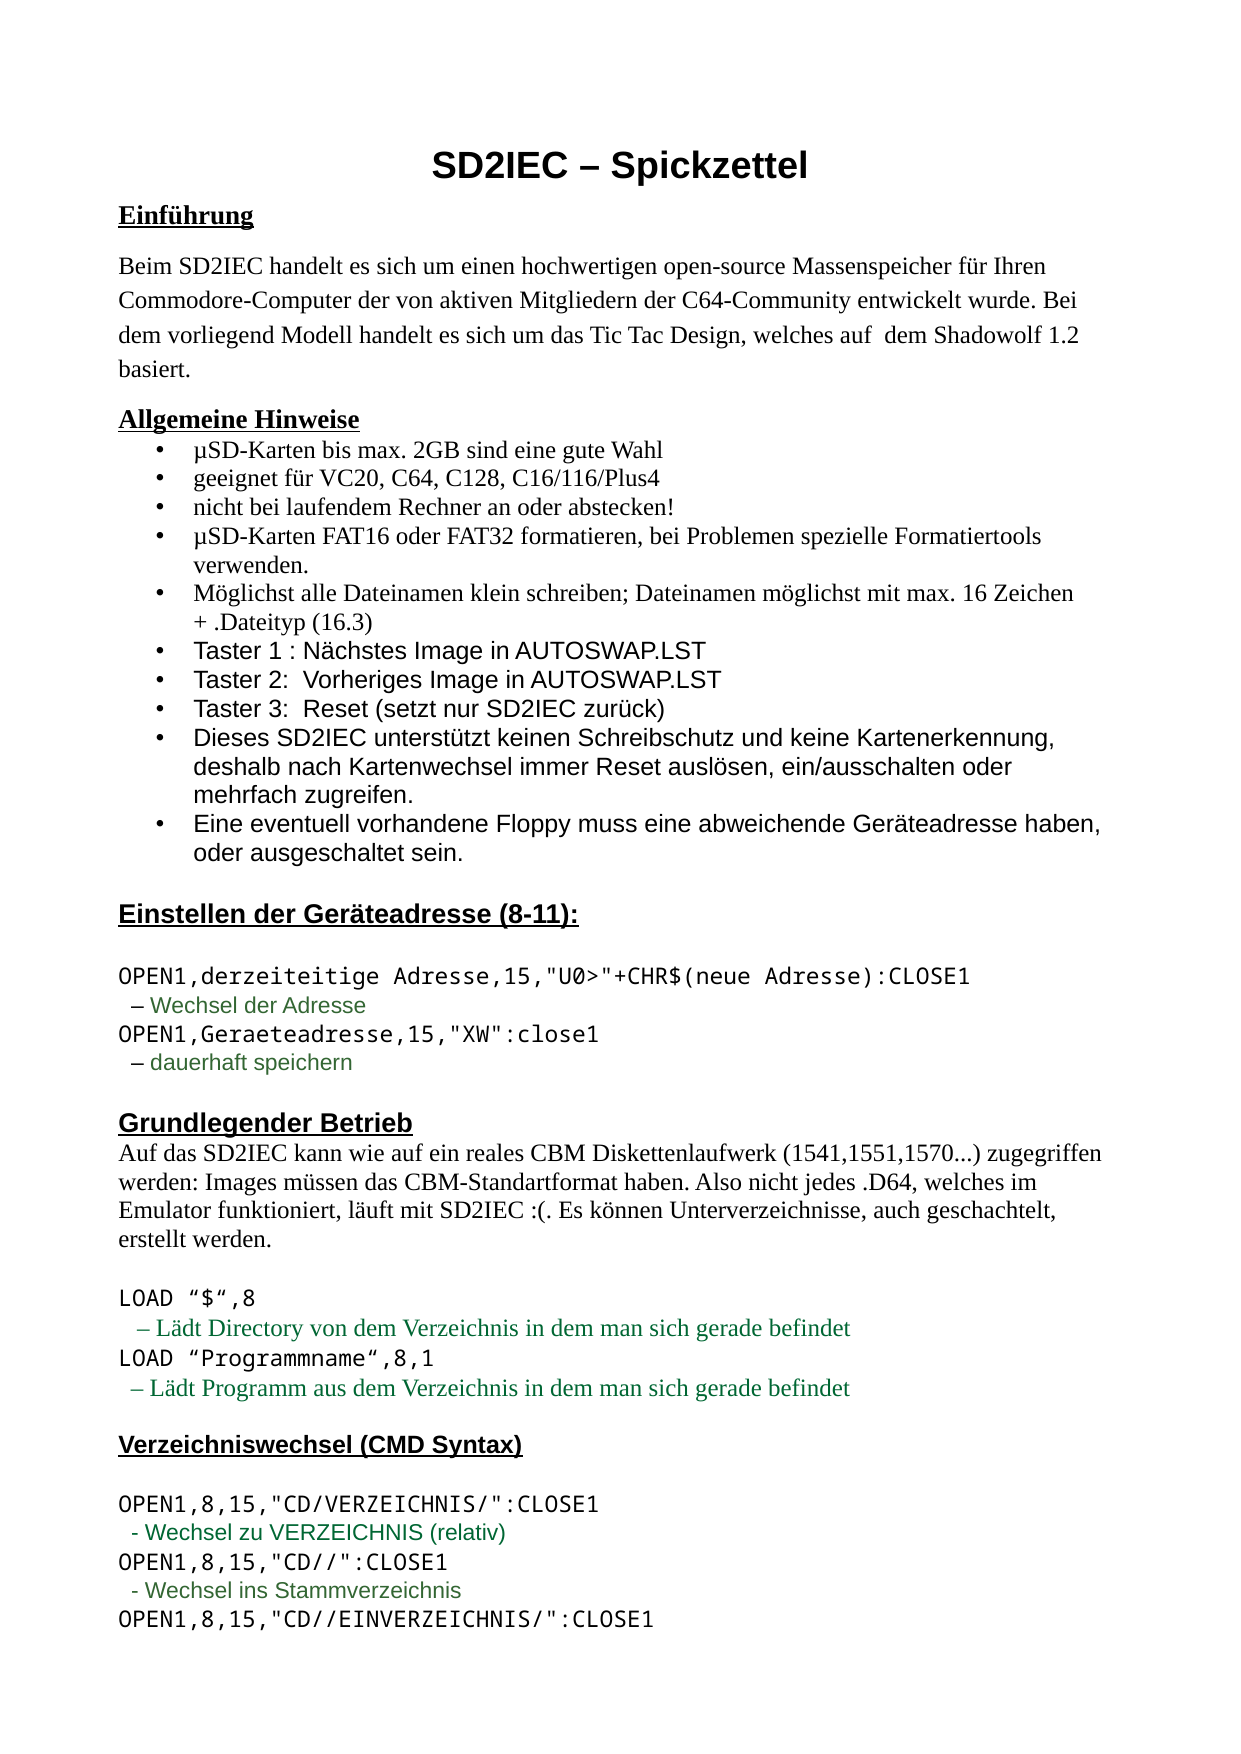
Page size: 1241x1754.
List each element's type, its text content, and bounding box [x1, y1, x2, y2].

list Eine eventuell vorhandene Floppy muss eine abweichende Geräteadresse haben, oder ausgeschaltet sein. [156, 809, 1122, 867]
text Allgemeine Hinweise [118, 404, 1122, 435]
list Taster 1 : Nächstes Image in AUTOSWAP.LST [156, 636, 1122, 665]
text – dauerhaft speichern [118, 1049, 1122, 1076]
text Beim SD2IEC handelt es sich um einen hochwertigen open-source Massenspeicher für Ihren Commodore-Computer der von aktiven Mitgliedern der C64-Community entwickelt wurde. Bei dem vorliegend Modell handelt es sich um das Tic Tac Design, welches auf dem Shadowolf 1.2 basiert. [118, 251, 1122, 383]
text LOAD “Programmname“,8,1 [118, 1342, 1122, 1373]
list µSD-Karten bis max. 2GB sind eine gute Wahl [156, 435, 1122, 463]
text OPEN1,8,15,"CD/VERZEICHNIS/":CLOSE1 [118, 1488, 1122, 1519]
text LOAD “$“,8 [118, 1282, 1122, 1313]
text - Wechsel zu VERZEICHNIS (relativ) [118, 1519, 1122, 1546]
text - Wechsel ins Stammverzeichnis [118, 1577, 1122, 1603]
subtitle SD2IEC – Spickzettel [118, 143, 1122, 187]
list Möglichst alle Dateinamen klein schreiben; Dateinamen möglichst mit max. 16 Zeichen + .Dateityp (16.3) [156, 578, 1122, 636]
text – Wechsel der Adresse [118, 992, 1122, 1018]
list Dieses SD2IEC unterstützt keinen Schreibschutz und keine Kartenerkennung, deshalb nach Kartenwechsel immer Reset auslösen, ein/ausschalten oder mehrfach zugreifen. [156, 723, 1122, 809]
text OPEN1,8,15,"CD//":CLOSE1 [118, 1546, 1122, 1577]
text Einstellen der Geräteadresse (8-11): [118, 898, 1122, 929]
text Einführung [118, 199, 1122, 230]
list nicht bei laufendem Rechner an oder abstecken! [156, 492, 1122, 521]
text Grundlegender Betrieb [118, 1107, 1122, 1138]
list geeignet für VC20, C64, C128, C16/116/Plus4 [156, 463, 1122, 492]
list µSD-Karten FAT16 oder FAT32 formatieren, bei Problemen spezielle Formatiertools verwenden. [156, 521, 1122, 578]
text Verzeichniswechsel (CMD Syntax) [118, 1431, 1122, 1459]
text OPEN1,8,15,"CD//EINVERZEICHNIS/":CLOSE1 [118, 1603, 1122, 1634]
list Taster 3: Reset (setzt nur SD2IEC zurück) [156, 694, 1122, 723]
text OPEN1,Geraeteadresse,15,"XW":close1 [118, 1018, 1122, 1049]
list Taster 2: Vorheriges Image in AUTOSWAP.LST [156, 665, 1122, 694]
text – Lädt Directory von dem Verzeichnis in dem man sich gerade befindet [118, 1313, 1122, 1342]
text Auf das SD2IEC kann wie auf ein reales CBM Diskettenlaufwerk (1541,1551,1570...) zugegriffen werden: Images müssen das CBM-Standartformat haben. Also nicht jedes .D64, welches im Emulator funktioniert, läuft mit SD2IEC :(. Es können Unterverzeichnisse, auch geschachtelt, erstellt werden. [118, 1138, 1122, 1253]
text OPEN1,derzeiteitige Adresse,15,"U0>"+CHR$(neue Adresse):CLOSE1 [118, 960, 1122, 992]
text – Lädt Programm aus dem Verzeichnis in dem man sich gerade befindet [118, 1373, 1122, 1402]
